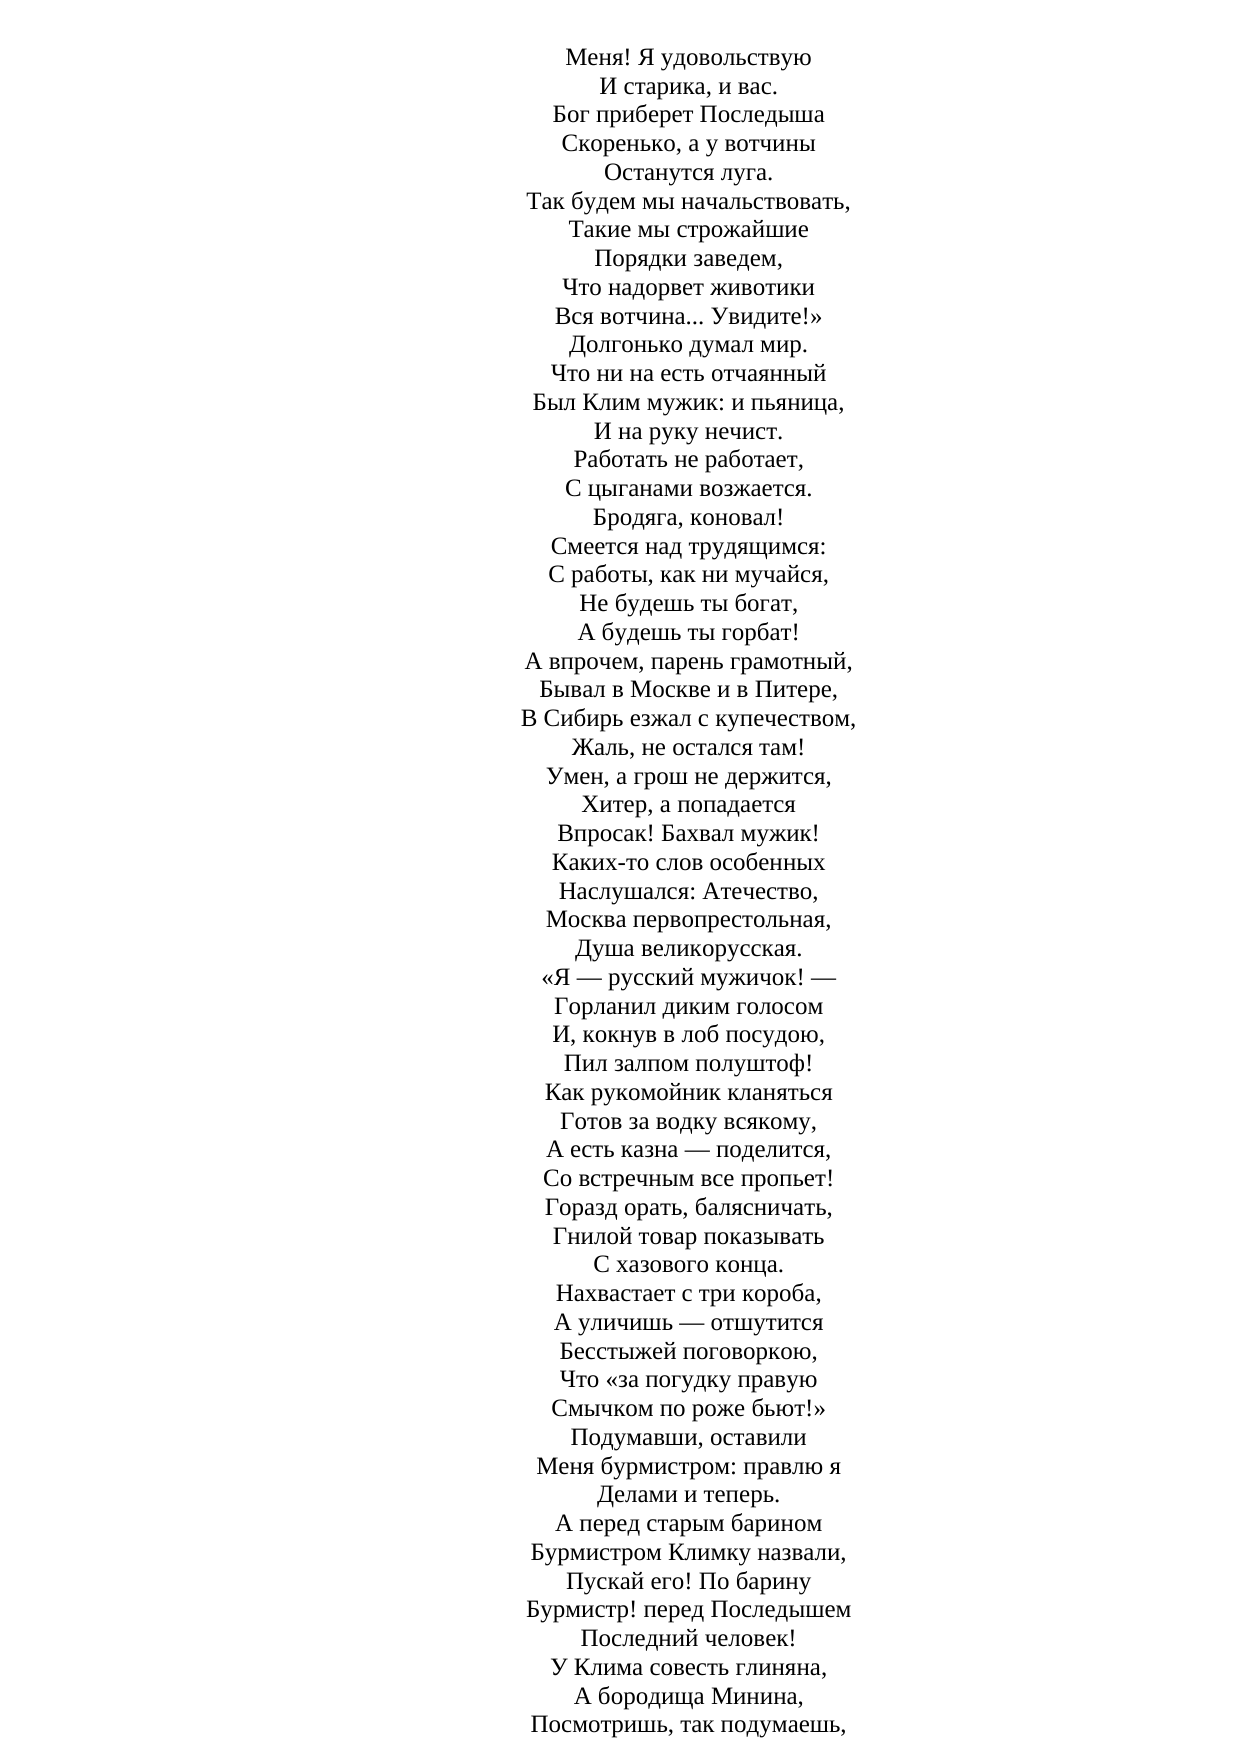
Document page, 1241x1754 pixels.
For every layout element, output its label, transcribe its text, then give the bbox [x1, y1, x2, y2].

text А уличишь — отшутится [136, 1307, 1181, 1336]
text С работы, как ни мучайся, [136, 559, 1181, 588]
text Горазд орать, балясничать, [136, 1192, 1181, 1221]
text Такие мы строжайшие [136, 214, 1181, 243]
text В Сибирь езжал с купечеством, [136, 703, 1181, 732]
text Что ни на есть отчаянный [136, 358, 1181, 387]
text Душа великорусская. [136, 933, 1181, 962]
text Долгонько думал мир. [136, 329, 1181, 358]
text Пускай его! По барину [136, 1566, 1181, 1594]
text Меня! Я удовольствую [136, 42, 1181, 71]
text Бывал в Москве и в Питере, [136, 674, 1181, 703]
text Меня бурмистром: правлю я [136, 1451, 1181, 1479]
text Умен, а грош не держится, [136, 761, 1181, 789]
text И на руку нечист. [136, 416, 1181, 444]
text Жаль, не остался там! [136, 732, 1181, 761]
text Бесстыжей поговоркою, [136, 1336, 1181, 1364]
text Гнилой товар показывать [136, 1221, 1181, 1249]
text Со встречным все пропьет! [136, 1163, 1181, 1192]
text Делами и теперь. [136, 1479, 1181, 1508]
text У Клима совесть глиняна, [136, 1652, 1181, 1681]
text Что надорвет животики [136, 272, 1181, 301]
text А впрочем, парень грамотный, [136, 646, 1181, 674]
text И, кокнув в лоб посудою, [136, 1019, 1181, 1048]
text Последний человек! [136, 1623, 1181, 1652]
text А будешь ты горбат! [136, 617, 1181, 646]
text Горланил диким голосом [136, 991, 1181, 1019]
text Смычком по роже бьют!» [136, 1393, 1181, 1422]
text Скоренько, а у вотчины [136, 128, 1181, 157]
text Порядки заведем, [136, 243, 1181, 272]
text Так будем мы начальствовать, [136, 186, 1181, 214]
text Пил залпом полуштоф! [136, 1048, 1181, 1077]
text Как рукомойник кланяться [136, 1077, 1181, 1106]
text А есть казна — поделится, [136, 1134, 1181, 1163]
text А перед старым барином [136, 1508, 1181, 1537]
text Бурмистром Климку назвали, [136, 1537, 1181, 1566]
text Бог приберет Последыша [136, 99, 1181, 128]
text Наслушался: Атечество, [136, 876, 1181, 904]
text Не будешь ты богат, [136, 588, 1181, 617]
text Москва первопрестольная, [136, 904, 1181, 933]
text Готов за водку всякому, [136, 1106, 1181, 1134]
text Останутся луга. [136, 157, 1181, 186]
text Посмотришь, так подумаешь, [136, 1709, 1181, 1738]
text Вся вотчина... Увидите!» [136, 301, 1181, 329]
text «Я — русский мужичок! — [136, 962, 1181, 991]
text С цыганами возжается. [136, 473, 1181, 502]
text Бурмистр! перед Последышем [136, 1594, 1181, 1623]
text Был Клим мужик: и пьяница, [136, 387, 1181, 416]
text А бородища Минина, [136, 1681, 1181, 1709]
text И старика, и вас. [136, 71, 1181, 99]
text Бродяга, коновал! [136, 502, 1181, 531]
text Хитер, а попадается [136, 789, 1181, 818]
text Нахвастает с три короба, [136, 1278, 1181, 1307]
text Впросак! Бахвал мужик! [136, 818, 1181, 847]
text Подумавши, оставили [136, 1422, 1181, 1451]
text С хазового конца. [136, 1249, 1181, 1278]
text Смеется над трудящимся: [136, 531, 1181, 559]
text Что «за погудку правую [136, 1364, 1181, 1393]
text Каких-то слов особенных [136, 847, 1181, 876]
text Работать не работает, [136, 444, 1181, 473]
